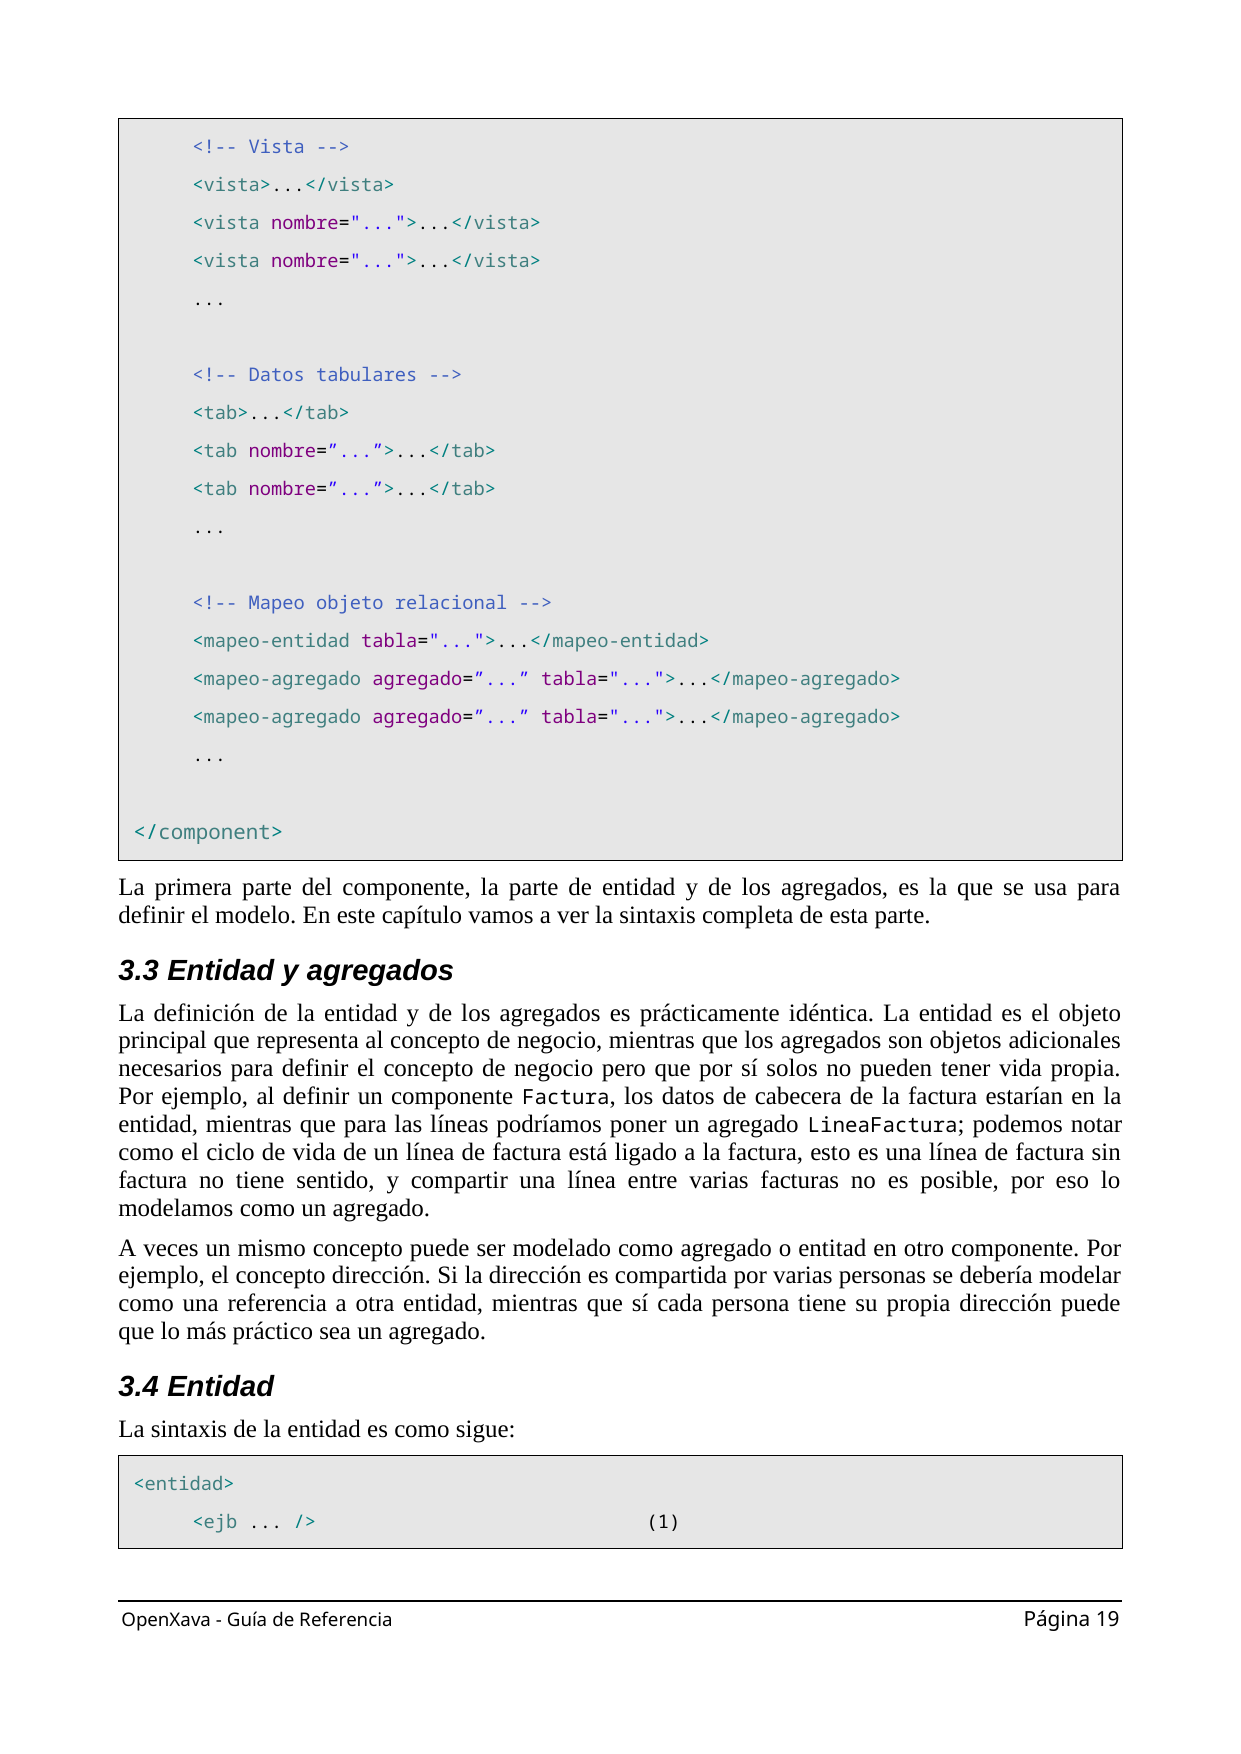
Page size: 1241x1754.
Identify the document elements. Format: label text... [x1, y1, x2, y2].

text <tab>...</tab> [119, 384, 1122, 422]
text <tab nombre=”...”>...</tab> [119, 460, 1122, 498]
text <!-- Vista --> [119, 119, 1122, 156]
subtitle Entidad [118, 1370, 1122, 1402]
text La primera parte del componente, la parte de entidad y de los agregados, es la que se usa para definir el modelo. En este capítulo vamos a ver la sintaxis completa de esta parte. [118, 873, 1122, 928]
text <mapeo-agregado agregado=”...” tabla="...">...</mapeo-agregado> [119, 688, 1122, 726]
text <tab nombre=”...”>...</tab> [119, 422, 1122, 460]
text <!-- Datos tabulares --> [119, 346, 1122, 384]
text La sintaxis de la entidad es como sigue: [118, 1415, 1122, 1443]
text ... [119, 270, 1122, 308]
text <entidad> [119, 1456, 1122, 1493]
text <mapeo-entidad tabla="...">...</mapeo-entidad> [119, 612, 1122, 650]
subtitle Entidad y agregados [118, 953, 1122, 986]
text A veces un mismo concepto puede ser modelado como agregado o entitad en otro componente. Por ejemplo, el concepto dirección. Si la dirección es compartida por varias personas se debería modelar como una referencia a otra entidad, mientras que sí cada persona tiene su propia dirección puede que lo más práctico sea un agregado. [118, 1234, 1122, 1345]
text </component> [119, 802, 1122, 860]
text <vista nombre="...">...</vista> [119, 232, 1122, 270]
text ... [119, 726, 1122, 764]
text <mapeo-agregado agregado=”...” tabla="...">...</mapeo-agregado> [119, 650, 1122, 688]
text <vista nombre="...">...</vista> [119, 194, 1122, 232]
text La definición de la entidad y de los agregados es prácticamente idéntica. La entidad es el objeto principal que representa al concepto de negocio, mientras que los agregados son objetos adicionales necesarios para definir el concepto de negocio pero que por sí solos no pueden tener vida propia. Por ejemplo, al definir un componente Factura, los datos de cabecera de la factura estarían en la entidad, mientras que para las líneas podríamos poner un agregado LineaFactura; podemos notar como el ciclo de vida de un línea de factura está ligado a la factura, esto es una línea de factura sin factura no tiene sentido, y compartir una línea entre varias facturas no es posible, por eso lo modelamos como un agregado. [118, 999, 1122, 1221]
text <vista>...</vista> [119, 156, 1122, 194]
text ... [119, 498, 1122, 536]
text <ejb ... /> (1) [119, 1493, 1122, 1548]
text <!-- Mapeo objeto relacional --> [119, 574, 1122, 612]
